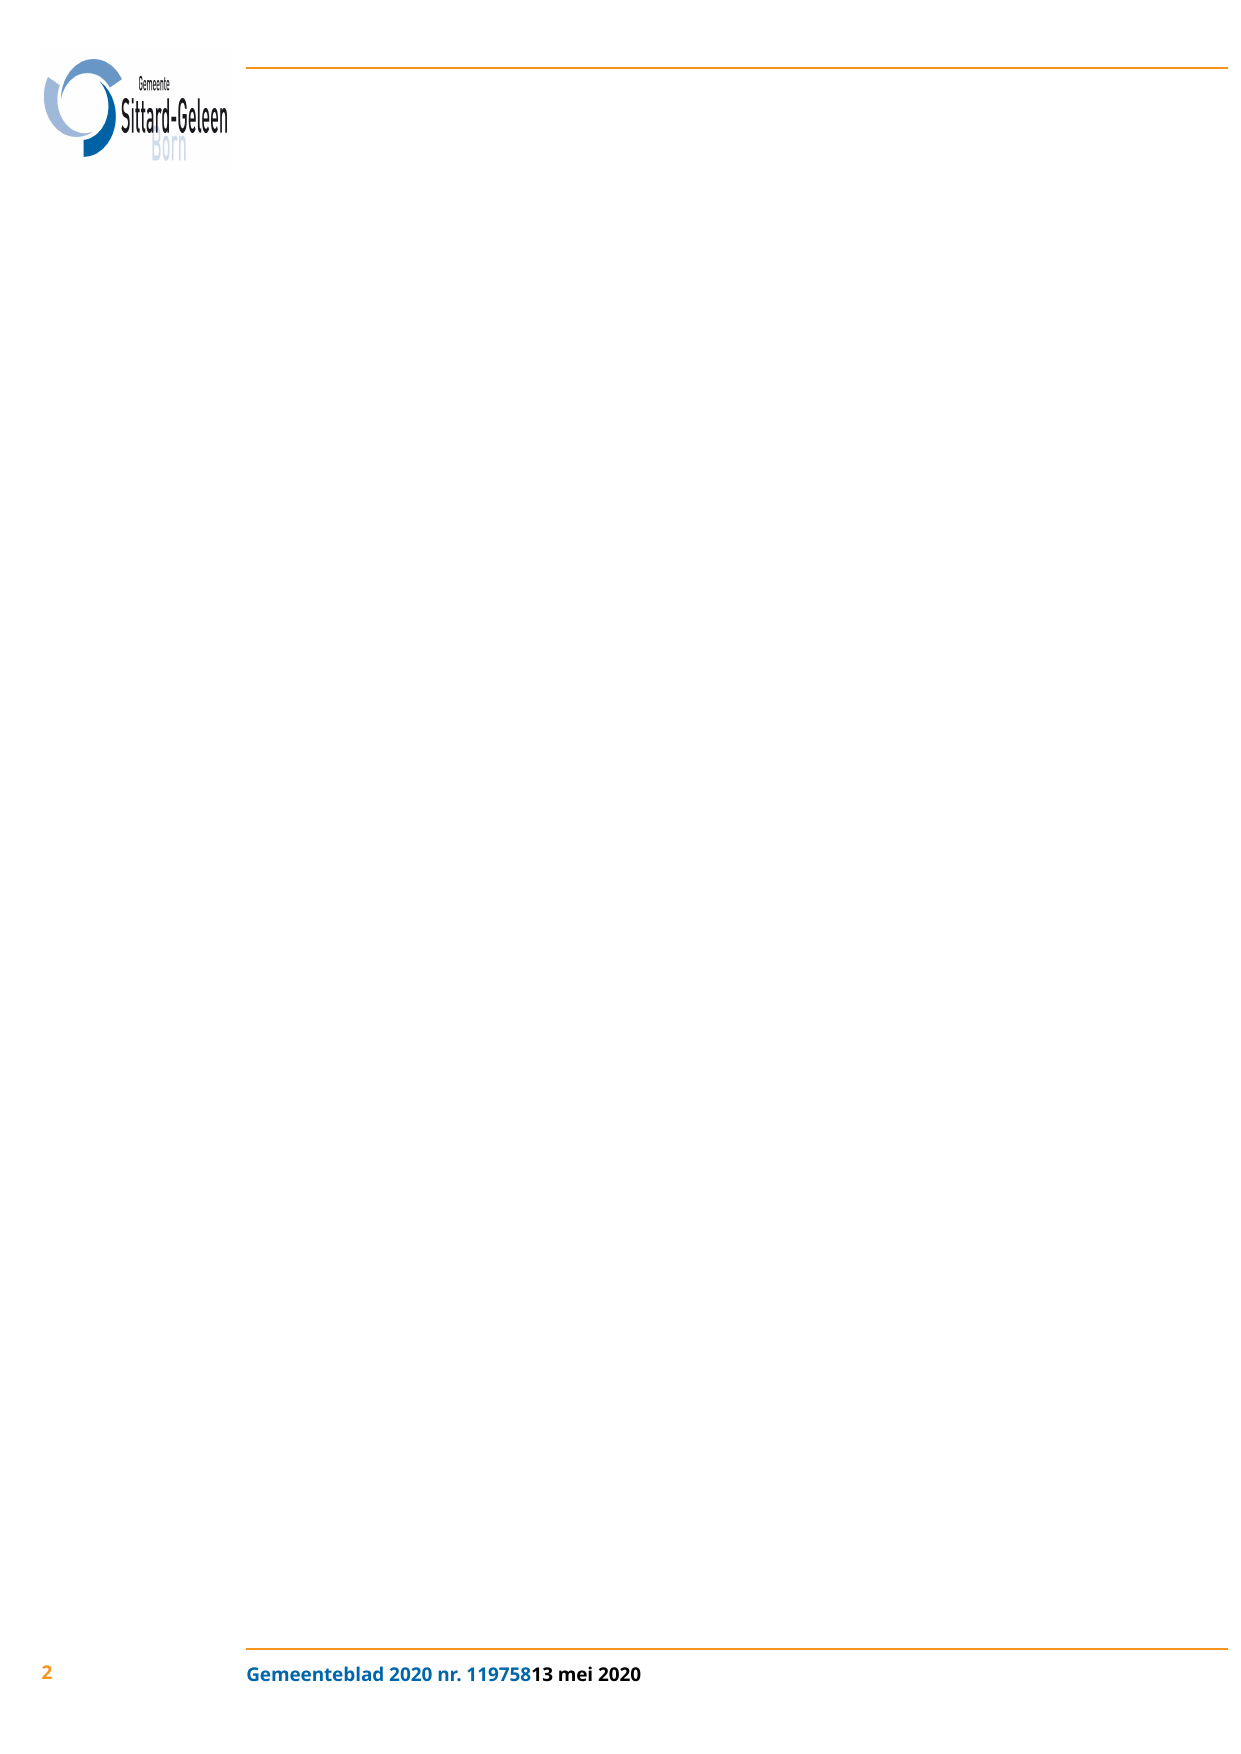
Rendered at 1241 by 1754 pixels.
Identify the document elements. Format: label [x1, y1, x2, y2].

picture [41, 47, 231, 172]
